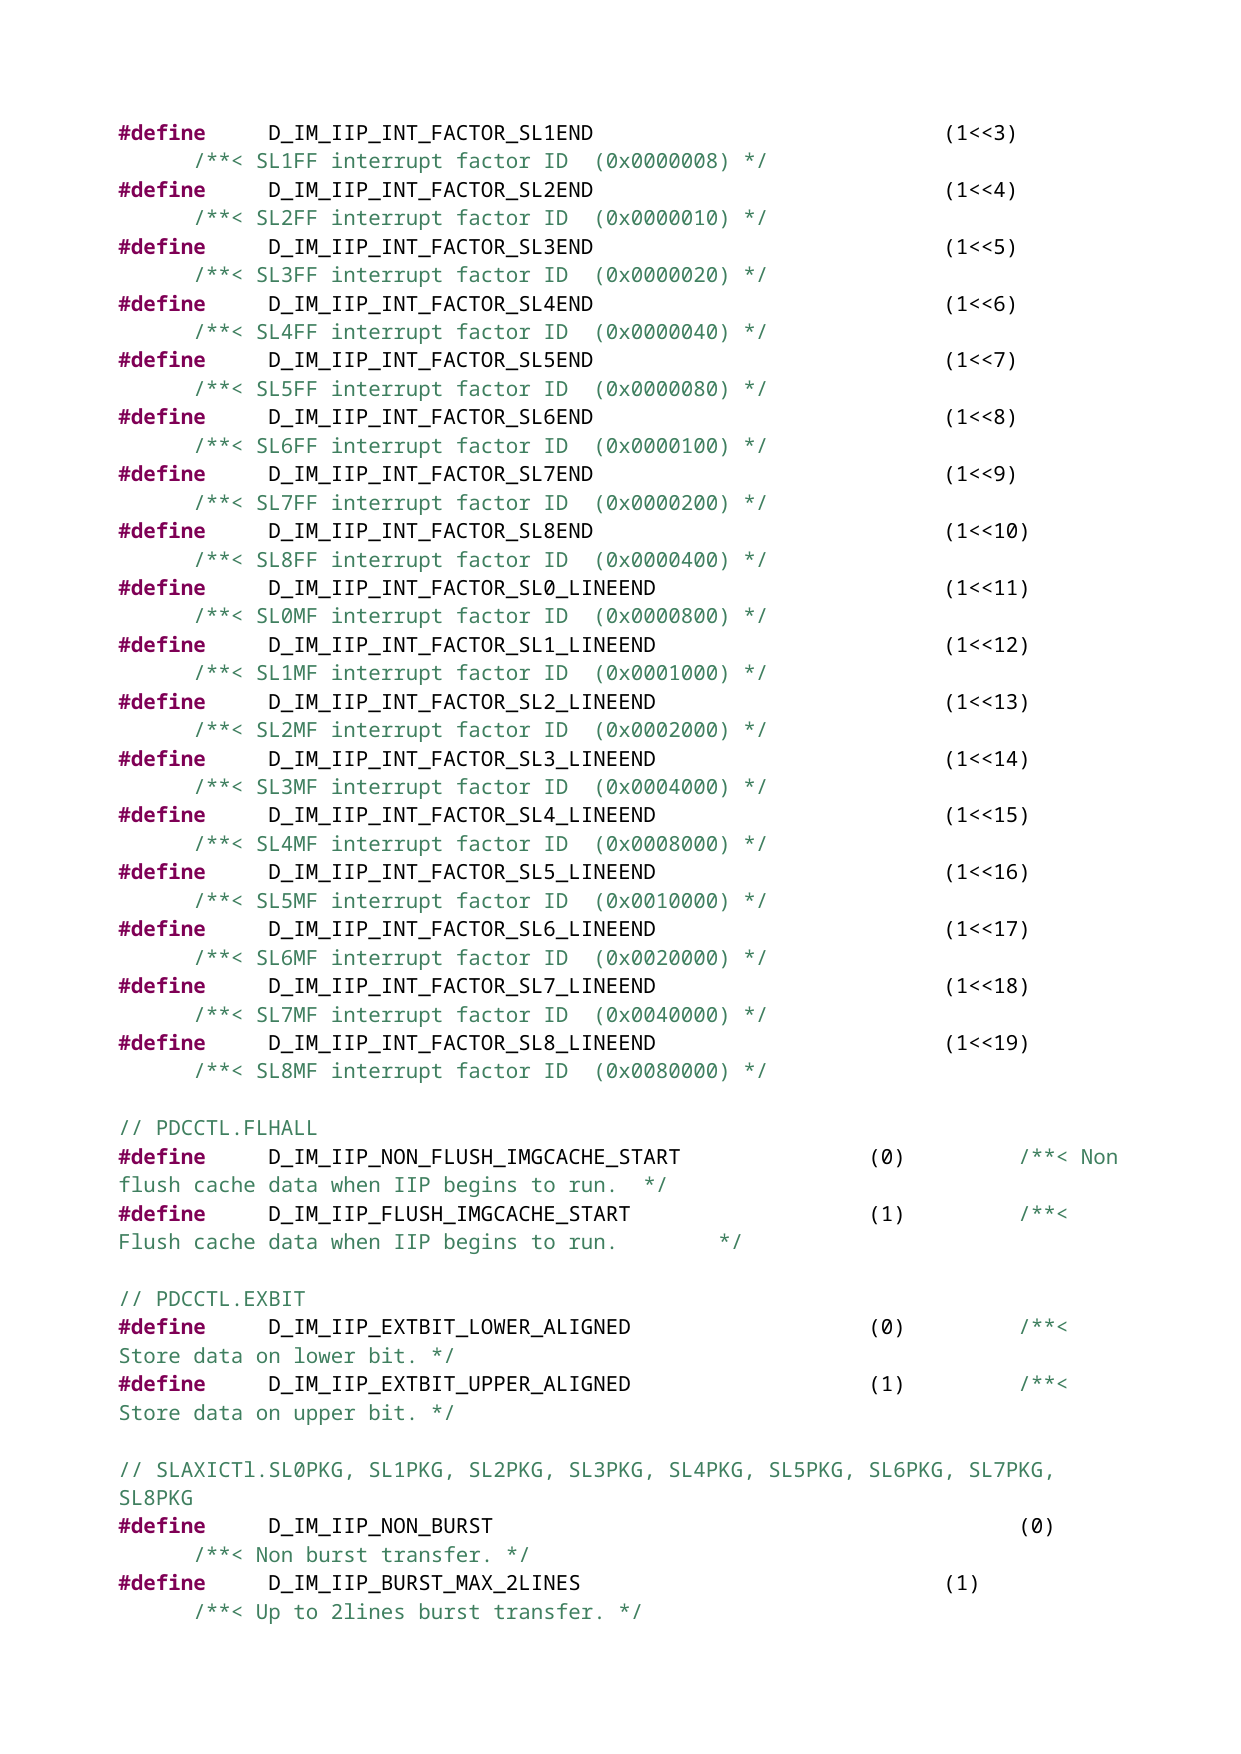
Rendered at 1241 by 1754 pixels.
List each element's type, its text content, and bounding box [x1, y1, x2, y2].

text #define D_IM_IIP_INT_FACTOR_SL3END (1<<5) /**< SL3FF interrupt factor ID (0x0000020) */ [118, 232, 1122, 289]
text #define D_IM_IIP_INT_FACTOR_SL8END (1<<10) /**< SL8FF interrupt factor ID (0x0000400) */ [118, 516, 1122, 573]
text #define D_IM_IIP_NON_FLUSH_IMGCACHE_START (0) /**< Non flush cache data when IIP begins to run. */ [118, 1142, 1122, 1199]
text // SLAXICTl.SL0PKG, SL1PKG, SL2PKG, SL3PKG, SL4PKG, SL5PKG, SL6PKG, SL7PKG, SL8PKG [118, 1455, 1122, 1512]
text #define D_IM_IIP_INT_FACTOR_SL1END (1<<3) /**< SL1FF interrupt factor ID (0x0000008) */ [118, 118, 1122, 175]
text #define D_IM_IIP_INT_FACTOR_SL3_LINEEND (1<<14) /**< SL3MF interrupt factor ID (0x0004000) */ [118, 744, 1122, 801]
text #define D_IM_IIP_INT_FACTOR_SL0_LINEEND (1<<11) /**< SL0MF interrupt factor ID (0x0000800) */ [118, 573, 1122, 630]
text #define D_IM_IIP_INT_FACTOR_SL2_LINEEND (1<<13) /**< SL2MF interrupt factor ID (0x0002000) */ [118, 687, 1122, 744]
text #define D_IM_IIP_INT_FACTOR_SL6END (1<<8) /**< SL6FF interrupt factor ID (0x0000100) */ [118, 402, 1122, 459]
text #define D_IM_IIP_EXTBIT_UPPER_ALIGNED (1) /**< Store data on upper bit. */ [118, 1369, 1122, 1426]
text #define D_IM_IIP_INT_FACTOR_SL8_LINEEND (1<<19) /**< SL8MF interrupt factor ID (0x0080000) */ [118, 1028, 1122, 1085]
text #define D_IM_IIP_INT_FACTOR_SL5_LINEEND (1<<16) /**< SL5MF interrupt factor ID (0x0010000) */ [118, 857, 1122, 914]
text #define D_IM_IIP_INT_FACTOR_SL4END (1<<6) /**< SL4FF interrupt factor ID (0x0000040) */ [118, 289, 1122, 346]
text // PDCCTL.EXBIT [118, 1284, 1122, 1312]
text #define D_IM_IIP_INT_FACTOR_SL6_LINEEND (1<<17) /**< SL6MF interrupt factor ID (0x0020000) */ [118, 914, 1122, 971]
text // PDCCTL.FLHALL [118, 1113, 1122, 1142]
text #define D_IM_IIP_FLUSH_IMGCACHE_START (1) /**< Flush cache data when IIP begins to run. */ [118, 1199, 1122, 1256]
text #define D_IM_IIP_INT_FACTOR_SL7_LINEEND (1<<18) /**< SL7MF interrupt factor ID (0x0040000) */ [118, 971, 1122, 1028]
text #define D_IM_IIP_BURST_MAX_2LINES (1) /**< Up to 2lines burst transfer. */ [118, 1568, 1122, 1625]
text #define D_IM_IIP_INT_FACTOR_SL5END (1<<7) /**< SL5FF interrupt factor ID (0x0000080) */ [118, 346, 1122, 402]
text #define D_IM_IIP_INT_FACTOR_SL1_LINEEND (1<<12) /**< SL1MF interrupt factor ID (0x0001000) */ [118, 630, 1122, 687]
text #define D_IM_IIP_INT_FACTOR_SL4_LINEEND (1<<15) /**< SL4MF interrupt factor ID (0x0008000) */ [118, 801, 1122, 857]
text #define D_IM_IIP_INT_FACTOR_SL2END (1<<4) /**< SL2FF interrupt factor ID (0x0000010) */ [118, 175, 1122, 232]
text #define D_IM_IIP_EXTBIT_LOWER_ALIGNED (0) /**< Store data on lower bit. */ [118, 1312, 1122, 1369]
text #define D_IM_IIP_INT_FACTOR_SL7END (1<<9) /**< SL7FF interrupt factor ID (0x0000200) */ [118, 459, 1122, 516]
text #define D_IM_IIP_NON_BURST (0) /**< Non burst transfer. */ [118, 1512, 1122, 1568]
